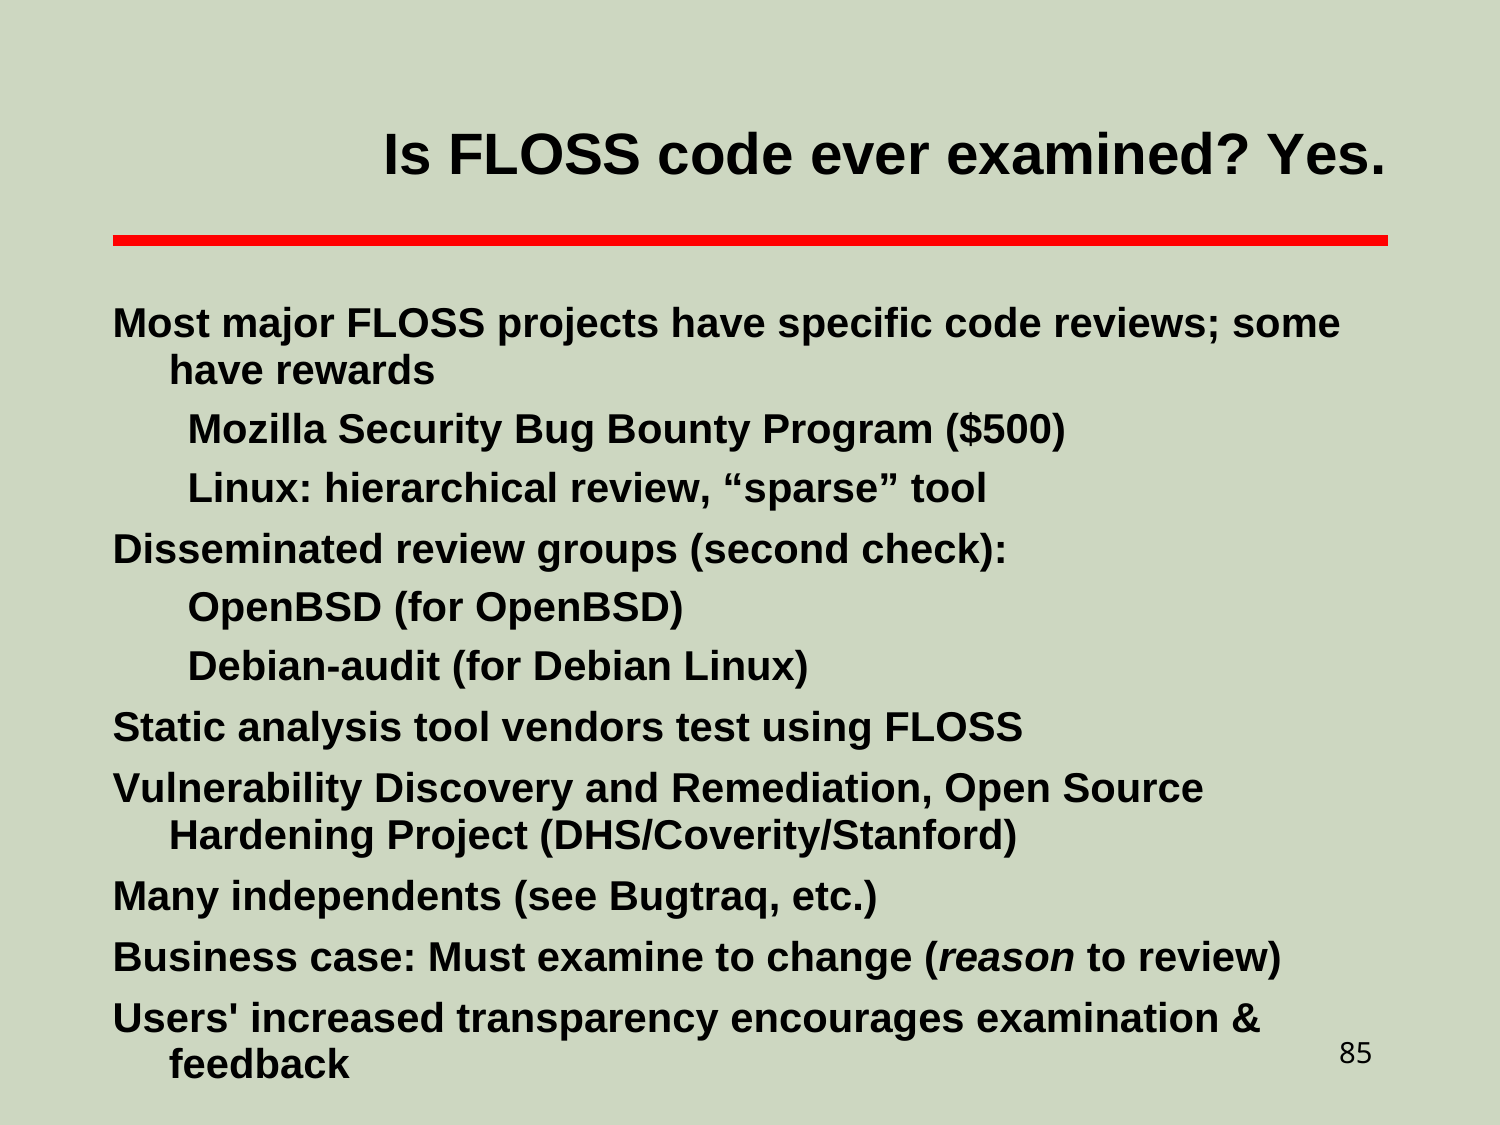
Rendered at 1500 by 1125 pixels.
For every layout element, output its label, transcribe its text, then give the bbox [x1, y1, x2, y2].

list Most major FLOSS projects have specific code reviews; some have rewards Mozilla Security Bug Bounty Program ($500) Linux: hierarchical review, “sparse” tool Disseminated review groups (second check): OpenBSD (for OpenBSD) Debian-audit (for Debian Linux) Static analysis tool vendors test using FLOSS Vulnerability Discovery and Remediation, Open Source Hardening Project (DHS/Coverity/Stanford) Many independents (see Bugtraq, etc.) Business case: Must examine to change (reason to review) Users' increased transparency encourages examination & feedback [112, 299, 1388, 1111]
title Is FLOSS code ever examined? Yes. [337, 85, 1388, 224]
